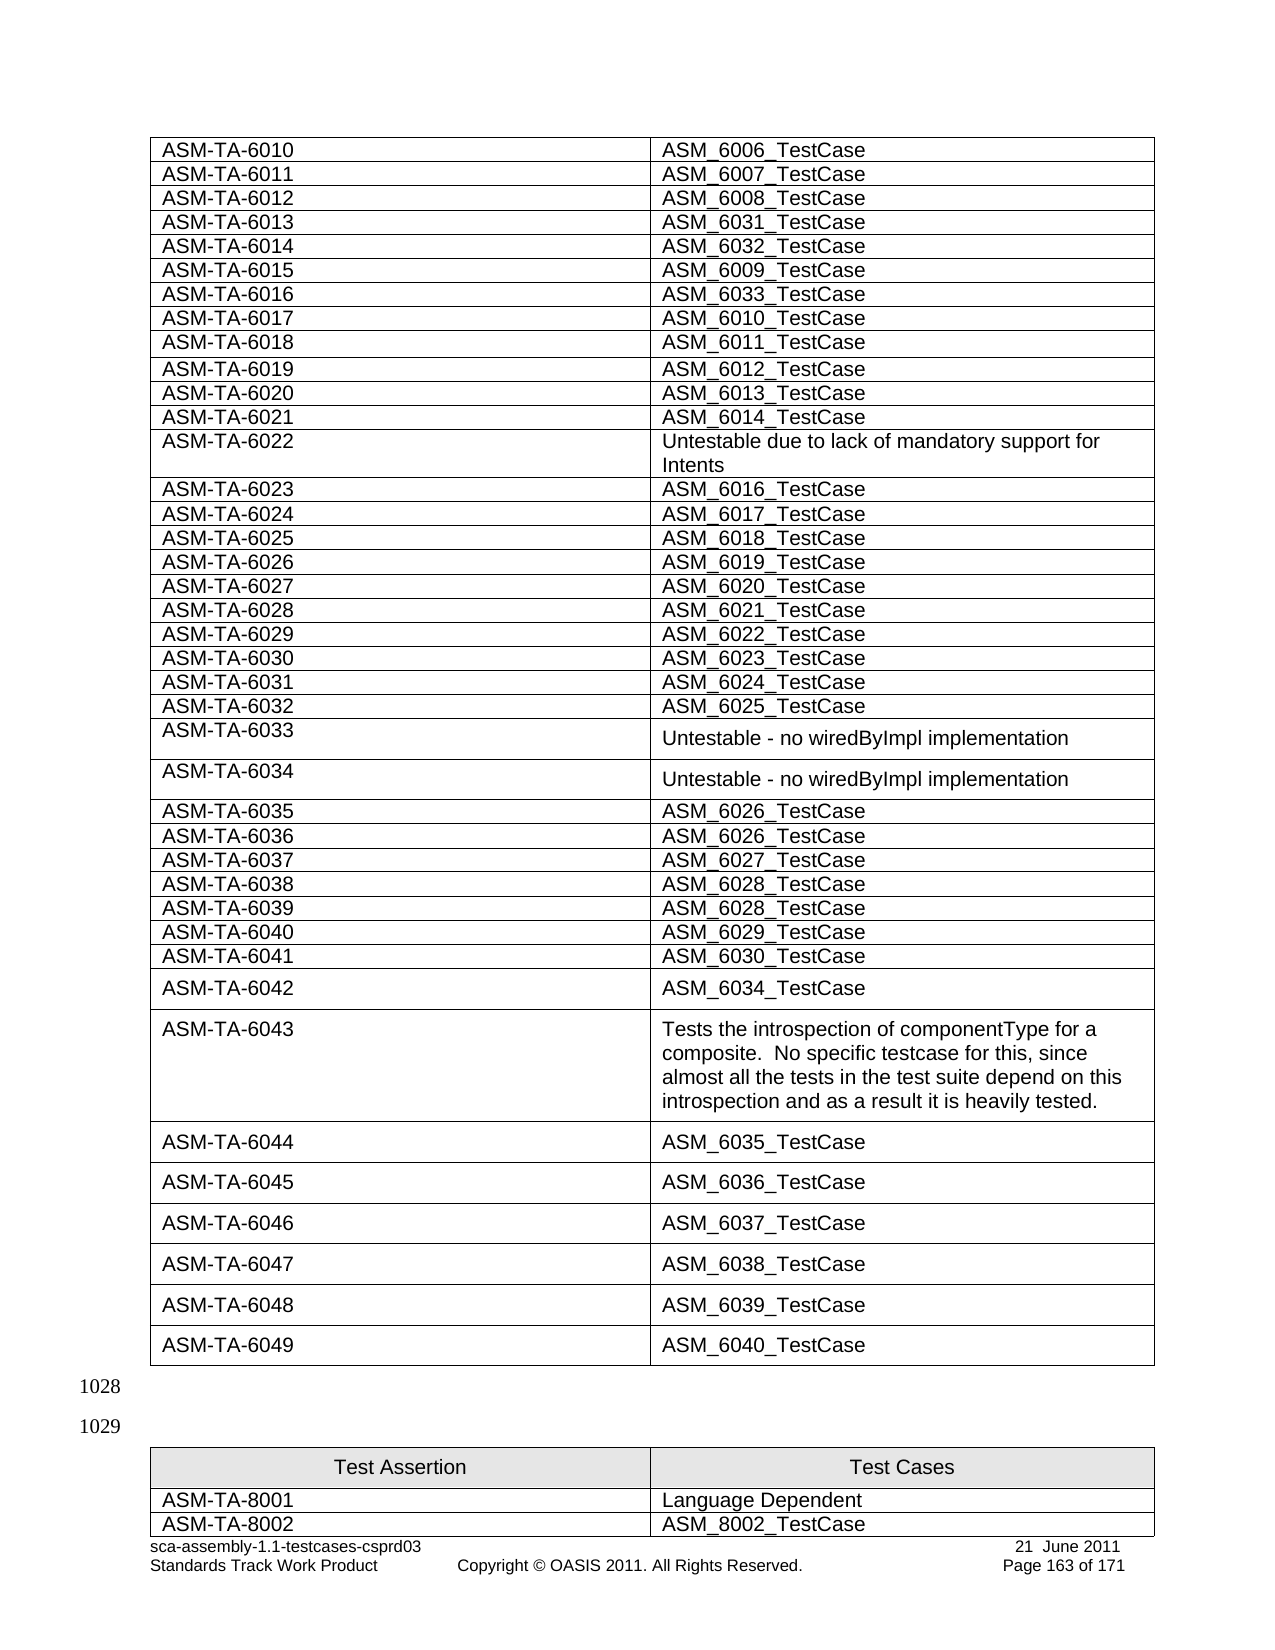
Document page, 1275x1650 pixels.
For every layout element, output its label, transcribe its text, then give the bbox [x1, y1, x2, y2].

table_cell ASM-TA-6012 [151, 186, 650, 209]
table_cell ASM-TA-6047 [151, 1244, 650, 1284]
table_cell ASM_6027_TestCase [651, 849, 1154, 871]
table_cell ASM_6022_TestCase [651, 623, 1154, 646]
table_cell ASM_6018_TestCase [651, 526, 1154, 549]
table_cell ASM-TA-6020 [151, 382, 650, 405]
table_cell ASM_6012_TestCase [651, 358, 1154, 381]
table_cell ASM-TA-6013 [151, 211, 650, 233]
table_cell ASM-TA-6014 [151, 235, 650, 258]
table_cell ASM_6009_TestCase [651, 259, 1154, 282]
table_cell ASM_6029_TestCase [651, 921, 1154, 944]
table_cell ASM-TA-6016 [151, 283, 650, 306]
table_cell ASM-TA-6011 [151, 162, 650, 185]
table_cell ASM-TA-6021 [151, 406, 650, 429]
table_cell ASM-TA-6019 [151, 358, 650, 381]
table_cell ASM-TA-6038 [151, 872, 650, 896]
table_cell ASM-TA-6039 [151, 897, 650, 919]
table_cell ASM_6021_TestCase [651, 599, 1154, 622]
table_cell ASM_6039_TestCase [651, 1285, 1154, 1325]
table_cell ASM_6016_TestCase [651, 478, 1154, 501]
table_cell ASM_8002_TestCase [651, 1513, 1154, 1536]
table_cell ASM-TA-6010 [151, 138, 650, 161]
table_cell ASM-TA-6048 [151, 1285, 650, 1325]
table_header Test Cases [651, 1448, 1154, 1487]
table_cell ASM-TA-6028 [151, 599, 650, 622]
table_cell ASM_6035_TestCase [651, 1122, 1154, 1162]
table_cell ASM_6023_TestCase [651, 647, 1154, 670]
table_cell ASM_6026_TestCase [651, 800, 1154, 823]
table_cell ASM-TA-6023 [151, 478, 650, 501]
table_cell ASM-TA-6036 [151, 824, 650, 847]
table_cell Untestable due to lack of mandatory support for Intents [651, 430, 1154, 477]
table_cell ASM_6028_TestCase [651, 872, 1154, 896]
table_cell ASM_6014_TestCase [651, 406, 1154, 429]
table_cell ASM-TA-6032 [151, 695, 650, 718]
table_cell ASM_6006_TestCase [651, 138, 1154, 161]
table_cell Untestable - no wiredByImpl implementation [651, 719, 1154, 758]
table_cell ASM_6011_TestCase [651, 331, 1154, 357]
table_cell ASM_6008_TestCase [651, 186, 1154, 209]
table_cell ASM-TA-6017 [151, 307, 650, 330]
table_cell ASM_6010_TestCase [651, 307, 1154, 330]
table_cell ASM-TA-6027 [151, 575, 650, 597]
table_cell ASM-TA-6042 [151, 969, 650, 1008]
table_cell ASM-TA-6044 [151, 1122, 650, 1162]
table_cell ASM_6026_TestCase [651, 824, 1154, 847]
table_cell ASM-TA-6045 [151, 1163, 650, 1202]
table_cell ASM-TA-6018 [151, 331, 650, 357]
table_cell ASM_6019_TestCase [651, 550, 1154, 573]
table_cell ASM_6028_TestCase [651, 897, 1154, 919]
table_cell ASM_6017_TestCase [651, 502, 1154, 525]
table_cell ASM_6020_TestCase [651, 575, 1154, 597]
table_cell Tests the introspection of componentType for a composite. No specific testcase for this, since almost all the tests in the test suite depend on this introspection and as a result it is heavily tested. [651, 1010, 1154, 1121]
table_cell ASM-TA-6031 [151, 671, 650, 694]
table_header Test Assertion [151, 1448, 650, 1487]
table_cell ASM-TA-6015 [151, 259, 650, 282]
table_cell ASM-TA-6041 [151, 945, 650, 968]
table_cell ASM-TA-8002 [151, 1513, 650, 1536]
table_cell ASM-TA-6033 [151, 719, 650, 758]
table_cell ASM-TA-8001 [151, 1489, 650, 1512]
table_cell ASM_6036_TestCase [651, 1163, 1154, 1202]
table_cell ASM_6013_TestCase [651, 382, 1154, 405]
table_cell ASM-TA-6037 [151, 849, 650, 871]
table_cell ASM_6024_TestCase [651, 671, 1154, 694]
table_cell Language Dependent [651, 1489, 1154, 1512]
table_cell ASM_6040_TestCase [651, 1326, 1154, 1365]
table_cell ASM-TA-6024 [151, 502, 650, 525]
table_cell ASM-TA-6046 [151, 1204, 650, 1243]
table_cell ASM_6038_TestCase [651, 1244, 1154, 1284]
table_cell ASM_6037_TestCase [651, 1204, 1154, 1243]
table_cell ASM_6031_TestCase [651, 211, 1154, 233]
table_cell ASM_6025_TestCase [651, 695, 1154, 718]
table_cell ASM_6032_TestCase [651, 235, 1154, 258]
table_cell ASM_6034_TestCase [651, 969, 1154, 1008]
table_cell ASM_6007_TestCase [651, 162, 1154, 185]
table_cell ASM-TA-6049 [151, 1326, 650, 1365]
table_cell ASM_6030_TestCase [651, 945, 1154, 968]
table_cell ASM-TA-6026 [151, 550, 650, 573]
table_cell ASM-TA-6035 [151, 800, 650, 823]
table_cell ASM-TA-6022 [151, 430, 650, 477]
table_cell ASM-TA-6030 [151, 647, 650, 670]
table_cell ASM-TA-6029 [151, 623, 650, 646]
table_cell Untestable - no wiredByImpl implementation [651, 760, 1154, 799]
table_cell ASM-TA-6043 [151, 1010, 650, 1121]
table_cell ASM-TA-6034 [151, 760, 650, 799]
table_cell ASM_6033_TestCase [651, 283, 1154, 306]
table_cell ASM-TA-6025 [151, 526, 650, 549]
table_cell ASM-TA-6040 [151, 921, 650, 944]
